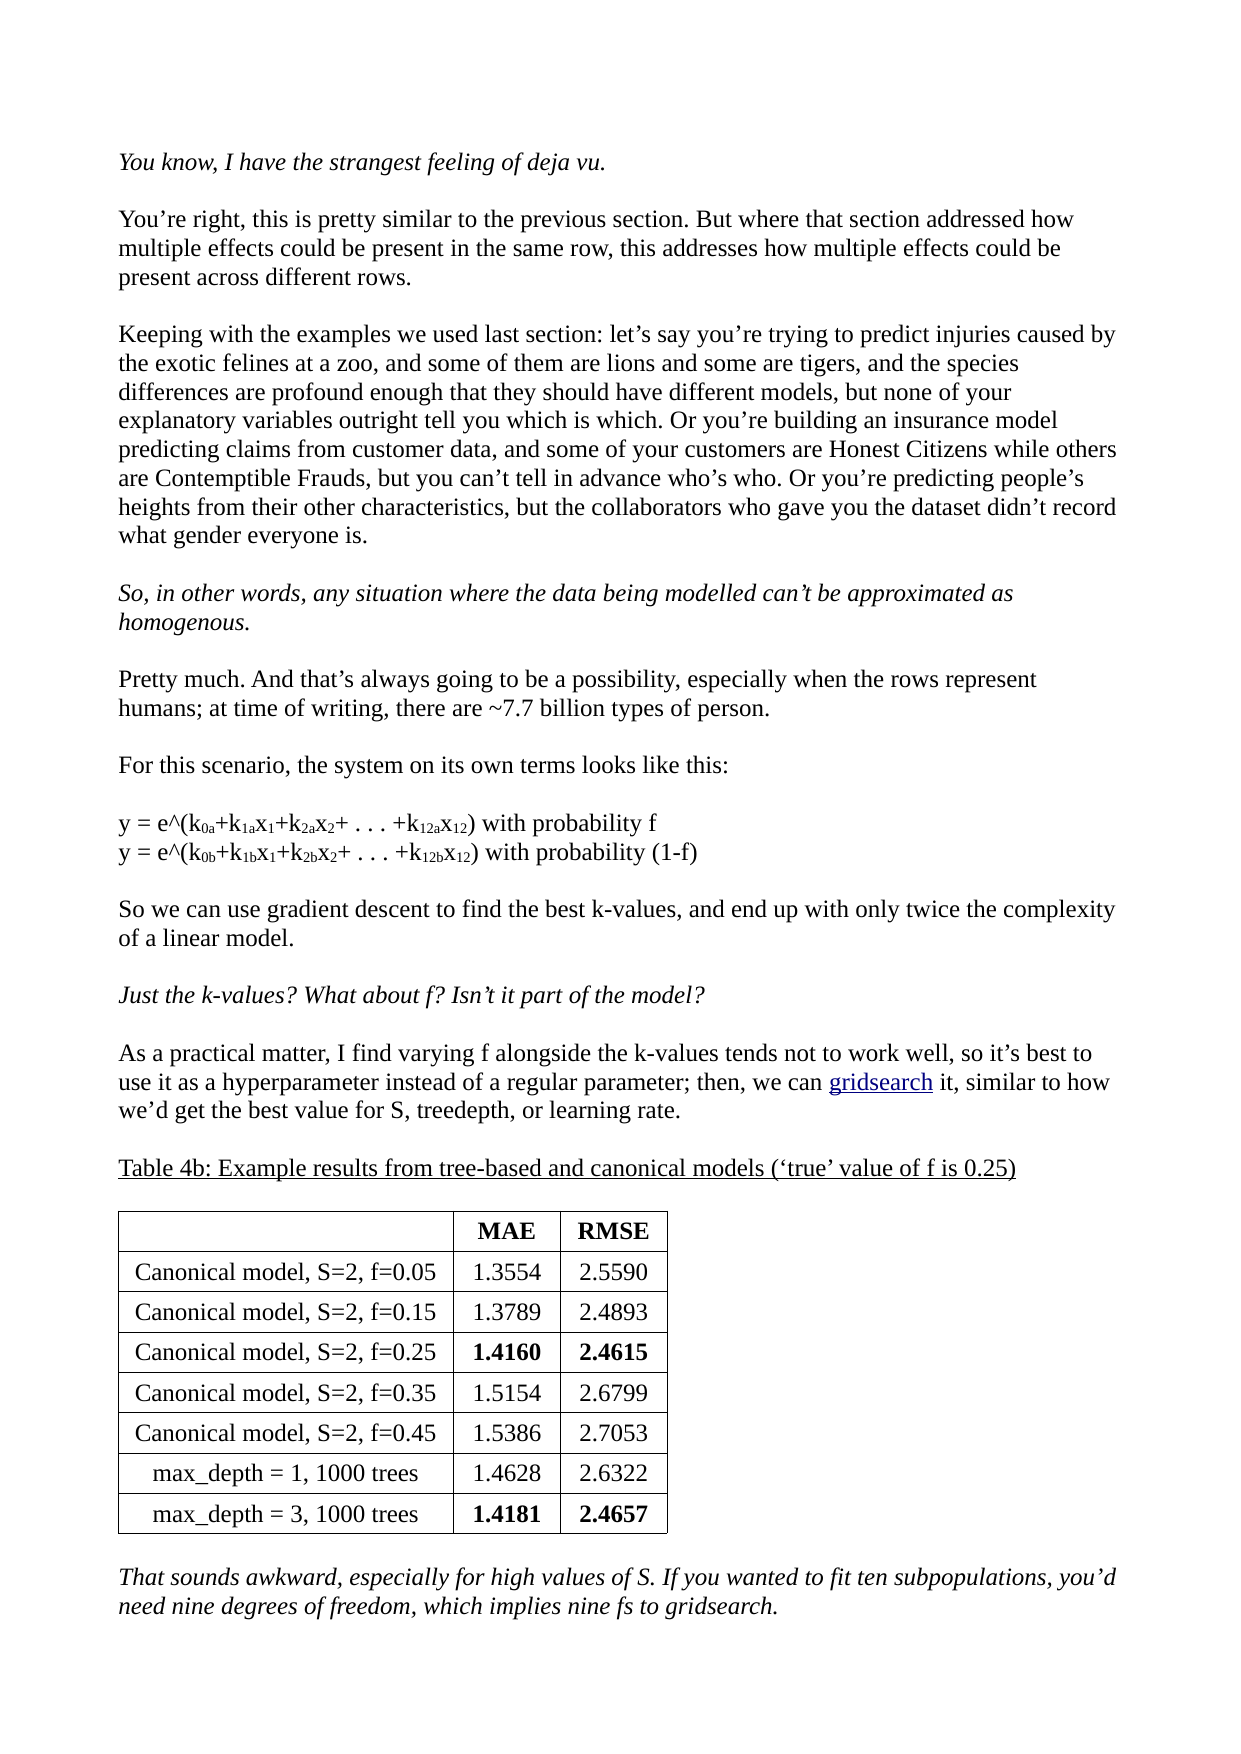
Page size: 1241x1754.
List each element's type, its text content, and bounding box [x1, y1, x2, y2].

table_cell 1.4628 [454, 1454, 560, 1493]
table_cell Canonical model, S=2, f=0.35 [119, 1373, 453, 1412]
table_cell 2.4657 [561, 1494, 667, 1533]
table_cell 1.4181 [454, 1494, 560, 1533]
text Keeping with the examples we used last section: let’s say you’re trying to predict injuries caused by the exotic felines at a zoo, and some of them are lions and some are tigers, and the species differences are profound enough that they should have different models, but none of your explanatory variables outright tell you which is which. Or you’re building an insurance model predicting claims from customer data, and some of your customers are Honest Citizens while others are Contemptible Frauds, but you can’t tell in advance who’s who. Or you’re predicting people’s heights from their other characteristics, but the collaborators who gave you the dataset didn’t record what gender everyone is. [118, 319, 1122, 549]
table_cell 2.5590 [561, 1252, 667, 1291]
table_cell 1.5386 [454, 1413, 560, 1452]
table_header [119, 1212, 453, 1251]
table_cell max_depth = 1, 1000 trees [119, 1454, 453, 1493]
text y = e^(k0b+k1bx1+k2bx2+ . . . +k12bx12) with probability (1-f) [118, 837, 1122, 866]
table_cell Canonical model, S=2, f=0.05 [119, 1252, 453, 1291]
text You know, I have the strangest feeling of deja vu. [118, 147, 1122, 176]
text Just the k-values? What about f? Isn’t it part of the model? [118, 981, 1122, 1009]
text y = e^(k0a+k1ax1+k2ax2+ . . . +k12ax12) with probability f [118, 808, 1122, 837]
table_cell 2.7053 [561, 1413, 667, 1452]
table_cell 2.6322 [561, 1454, 667, 1493]
table_cell 2.6799 [561, 1373, 667, 1412]
table_cell 1.3554 [454, 1252, 560, 1291]
table_cell 1.5154 [454, 1373, 560, 1412]
table_cell 2.4893 [561, 1292, 667, 1332]
table_cell Canonical model, S=2, f=0.45 [119, 1413, 453, 1452]
text So, in other words, any situation where the data being modelled can’t be approximated as homogenous. [118, 578, 1122, 636]
table_cell 1.3789 [454, 1292, 560, 1332]
text Table 4b: Example results from tree-based and canonical models (‘true’ value of f is 0.25) [118, 1153, 1122, 1182]
table_cell 2.4615 [561, 1333, 667, 1372]
table_cell max_depth = 3, 1000 trees [119, 1494, 453, 1533]
table_cell 1.4160 [454, 1333, 560, 1372]
text So we can use gradient descent to find the best k-values, and end up with only twice the complexity of a linear model. [118, 894, 1122, 952]
table_header RMSE [561, 1212, 667, 1251]
table_header MAE [454, 1212, 560, 1251]
text Pretty much. And that’s always going to be a possibility, especially when the rows represent humans; at time of writing, there are ~7.7 billion types of person. [118, 664, 1122, 722]
table_cell Canonical model, S=2, f=0.25 [119, 1333, 453, 1372]
text As a practical matter, I find varying f alongside the k-values tends not to work well, so it’s best to use it as a hyperparameter instead of a regular parameter; then, we can gridsearch it, similar to how we’d get the best value for S, treedepth, or learning rate. [118, 1038, 1122, 1124]
text That sounds awkward, especially for high values of S. If you wanted to fit ten subpopulations, you’d need nine degrees of freedom, which implies nine fs to gridsearch. [118, 1562, 1122, 1619]
text You’re right, this is pretty similar to the previous section. But where that section addressed how multiple effects could be present in the same row, this addresses how multiple effects could be present across different rows. [118, 204, 1122, 291]
table_cell Canonical model, S=2, f=0.15 [119, 1292, 453, 1332]
text For this scenario, the system on its own terms looks like this: [118, 751, 1122, 779]
